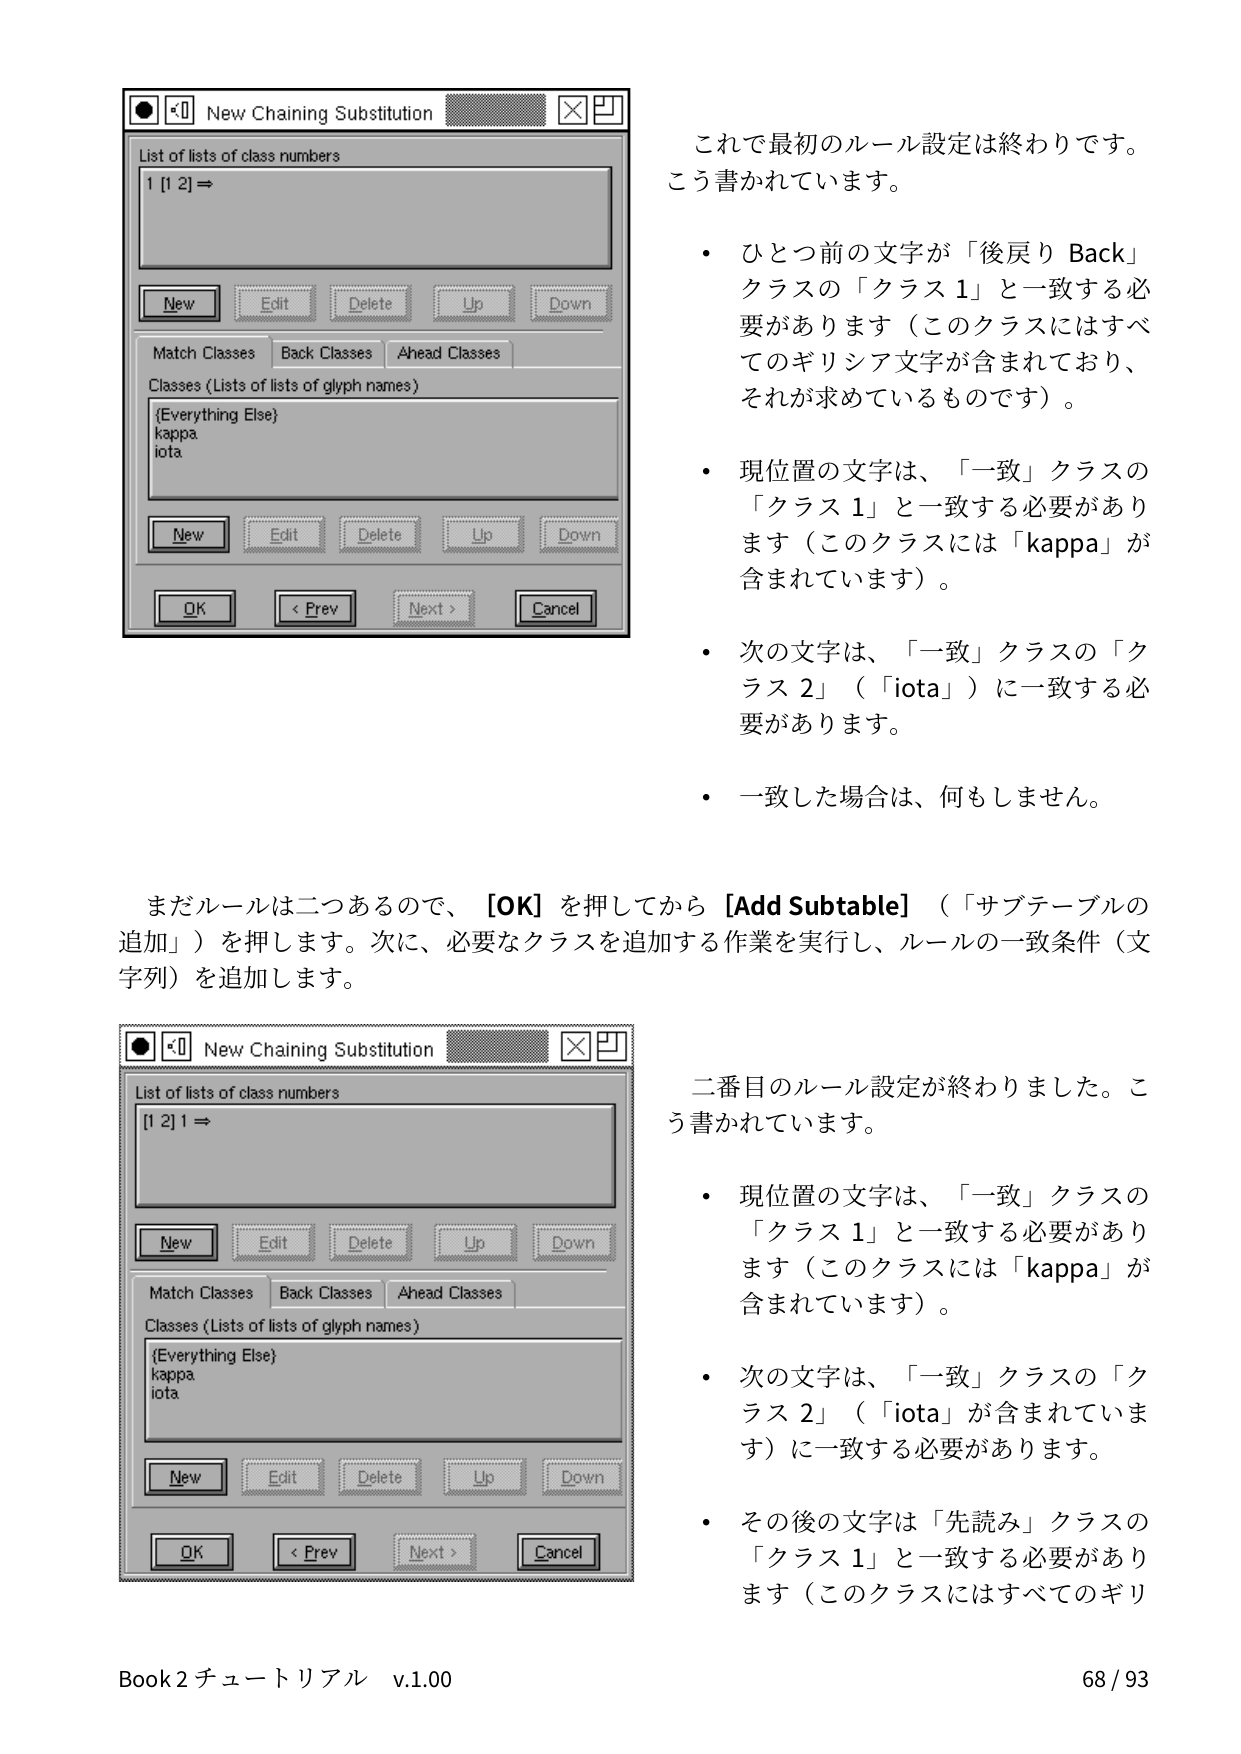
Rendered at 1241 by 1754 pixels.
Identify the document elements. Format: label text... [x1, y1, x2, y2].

table_header [118, 1582, 635, 1611]
table_header [118, 89, 635, 828]
table_header これで最初のルール設定は終わりです。こう書かれています。 ひとつ前の文字が「後戻り Back」クラスの「クラス 1」と一致する必要があります（このクラスにはすべてのギリシア文字が含まれており、それが求めているものです）。 現位置の文字は、「一致」クラスの「クラス 1」と一致する必要があります（このクラスには「kappa」が含まれています）。 次の文字は、「一致」クラスの「クラス 2」（「iota」）に一致する必要があります。 一致した場合は、何もしません。 [635, 89, 1152, 828]
picture [118, 1024, 635, 1582]
text まだルールは二つあるので、［OK］を押してから［Add Subtable］（「サブテーブルの追加」）を押します。次に、必要なクラスを追加する作業を実行し、ルールの一致条件（文字列）を追加します。 [118, 858, 1152, 995]
table_header 二番目のルール設定が終わりました。こう書かれています。 現位置の文字は、「一致」クラスの「クラス 1」と一致する必要があります（このクラスには「kappa」が含まれています）。 次の文字は、「一致」クラスの「クラス 2」（「iota」が含まれています）に一致する必要があります。 その後の文字は「先読み」クラスの「クラス 1」と一致する必要があります（このクラスにはすべてのギリ [635, 1024, 1152, 1611]
picture [122, 88, 631, 638]
